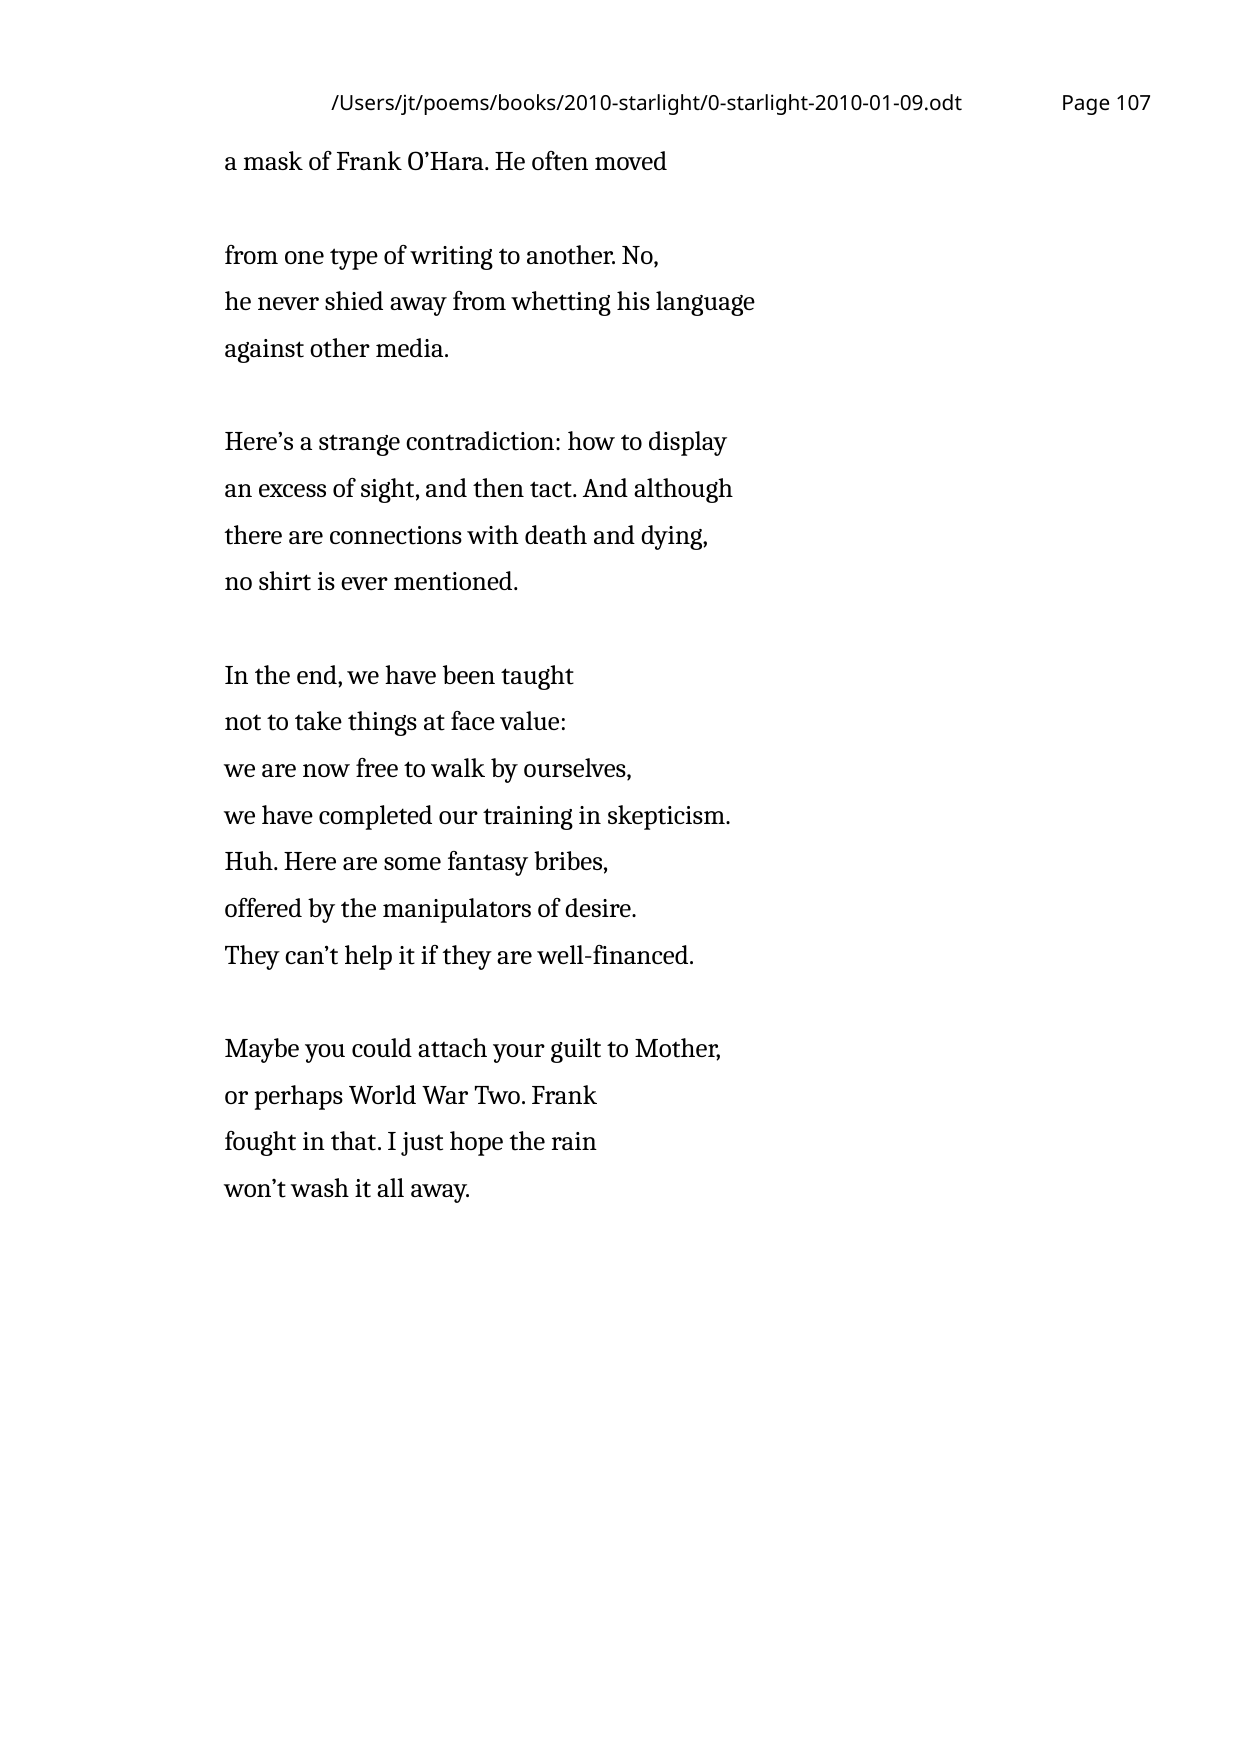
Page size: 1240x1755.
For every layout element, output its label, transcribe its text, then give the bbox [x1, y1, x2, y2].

text or perhaps World War Two. Frank [224, 1080, 1151, 1111]
text fought in that. I just hope the rain [224, 1126, 1151, 1158]
text there are connections with death and dying, [224, 520, 1151, 551]
text we are now free to walk by ourselves, [224, 753, 1151, 784]
text They can’t help it if they are well-financed. [224, 940, 1151, 971]
text won’t wash it all away. [224, 1173, 1151, 1204]
text Huh. Here are some fantasy bribes, [224, 846, 1151, 878]
text an excess of sight, and then tact. And although [224, 473, 1151, 504]
text In the end, we have been taught [224, 660, 1151, 691]
text we have completed our training in skepticism. [224, 800, 1151, 831]
text not to take things at face value: [224, 706, 1151, 738]
text from one type of writing to another. No, [224, 240, 1151, 271]
text against other media. [224, 333, 1151, 364]
text he never shied away from whetting his language [224, 286, 1151, 318]
text no shirt is ever mentioned. [224, 566, 1151, 598]
text Here’s a strange contradiction: how to display [224, 426, 1151, 458]
text a mask of Frank O’Hara. He often moved [224, 146, 1151, 178]
text offered by the manipulators of desire. [224, 893, 1151, 924]
text Maybe you could attach your guilt to Mother, [224, 1033, 1151, 1064]
